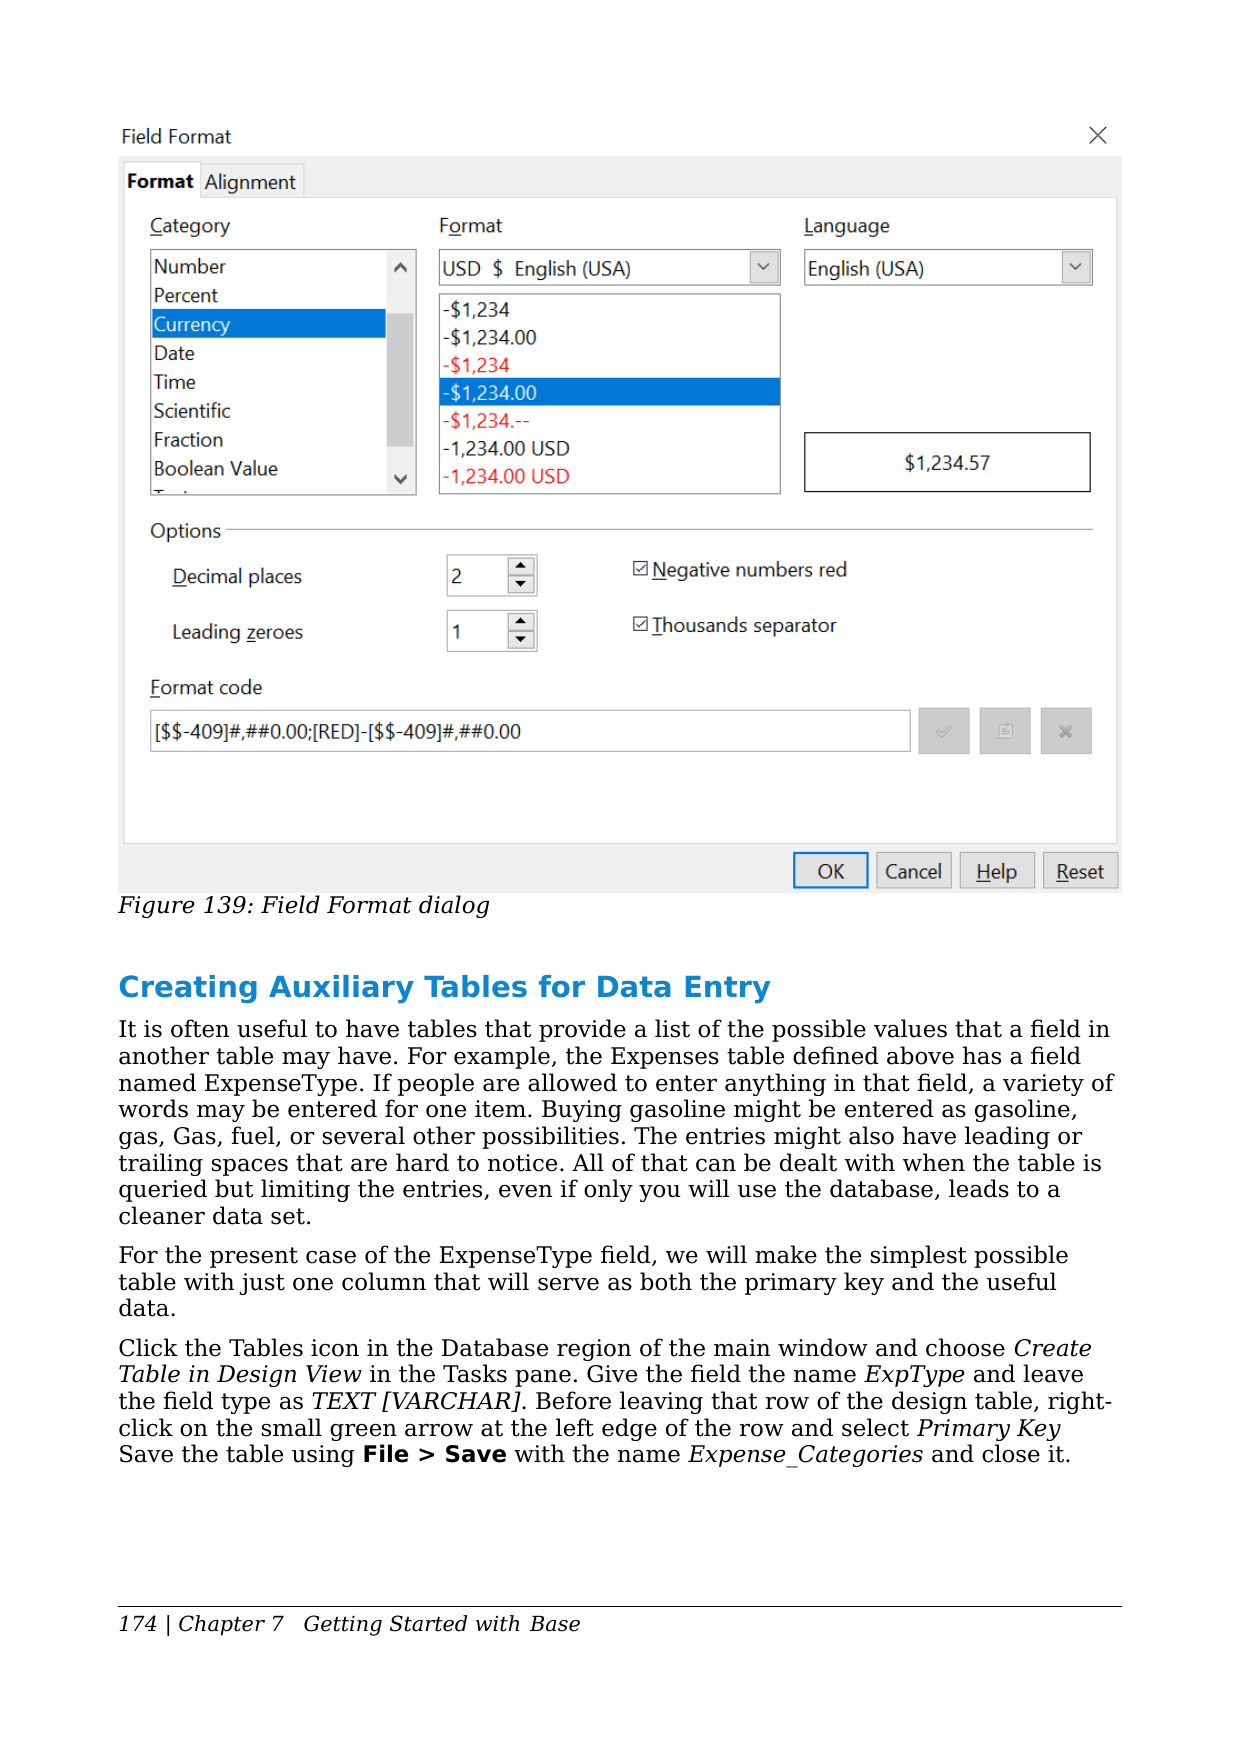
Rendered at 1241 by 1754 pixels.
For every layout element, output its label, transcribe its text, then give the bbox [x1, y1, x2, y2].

text It is often useful to have tables that provide a list of the possible values that a field in another table may have. For example, the Expenses table defined above has a field named ExpenseType. If people are allowed to enter anything in that field, a variety of words may be entered for one item. Buying gasoline might be entered as gasoline, gas, Gas, fuel, or several other possibilities. The entries might also have leading or trailing spaces that are hard to notice. All of that can be dealt with when the table is queried but limiting the entries, even if only you will use the database, leads to a cleaner data set. [118, 1016, 1122, 1230]
picture [118, 118, 1123, 893]
subtitle Creating Auxiliary Tables for Data Entry [118, 970, 1122, 1004]
text Click the Tables icon in the Database region of the main window and choose Create Table in Design View in the Tasks pane. Give the field the name ExpType and leave the field type as TEXT [VARCHAR]. Before leaving that row of the design table, right-click on the small green arrow at the left edge of the row and select Primary Key Save the table using File > Save with the name Expense_Categories and close it. [118, 1335, 1122, 1468]
text For the present case of the ExpenseType field, we will make the simplest possible table with just one column that will serve as both the primary key and the useful data. [118, 1242, 1122, 1322]
text Figure 139: Field Format dialog [118, 893, 1122, 919]
